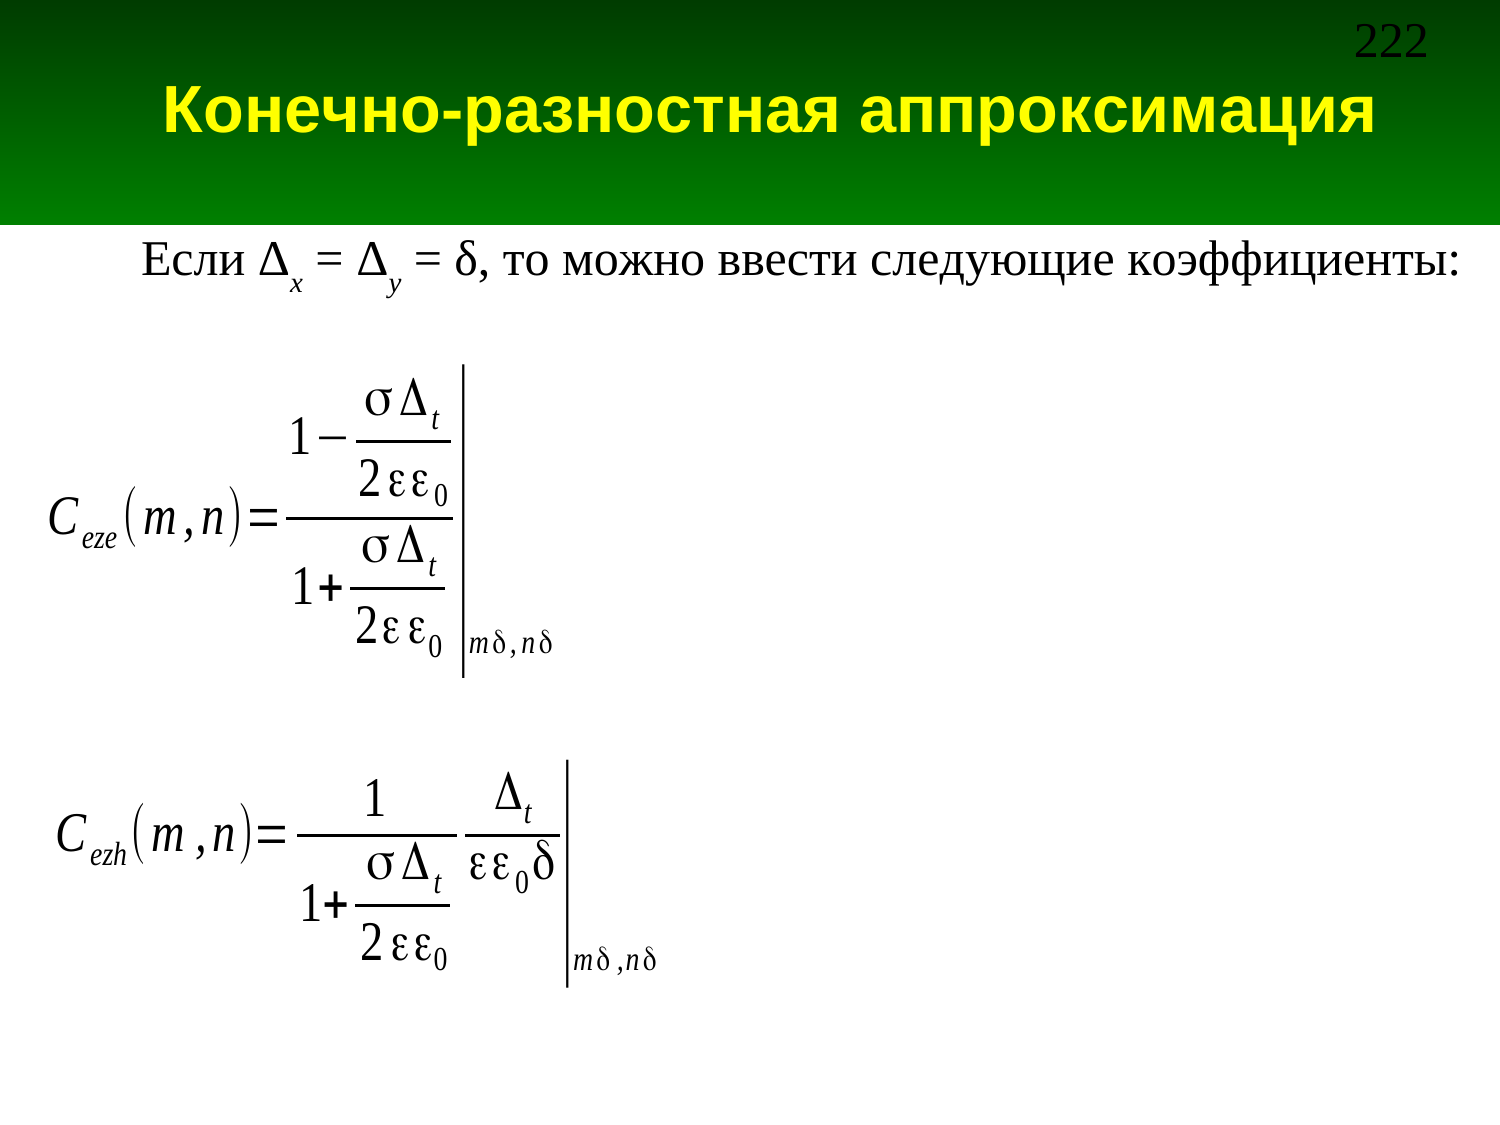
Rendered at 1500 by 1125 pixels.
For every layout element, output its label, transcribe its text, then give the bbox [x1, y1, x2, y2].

title Конечно-разностная аппроксимация [100, 7, 1441, 204]
chart [43, 756, 670, 991]
chart [35, 359, 565, 680]
text_box Если Δx = Δy = δ, то можно ввести следующие коэффициенты: [126, 218, 1472, 306]
